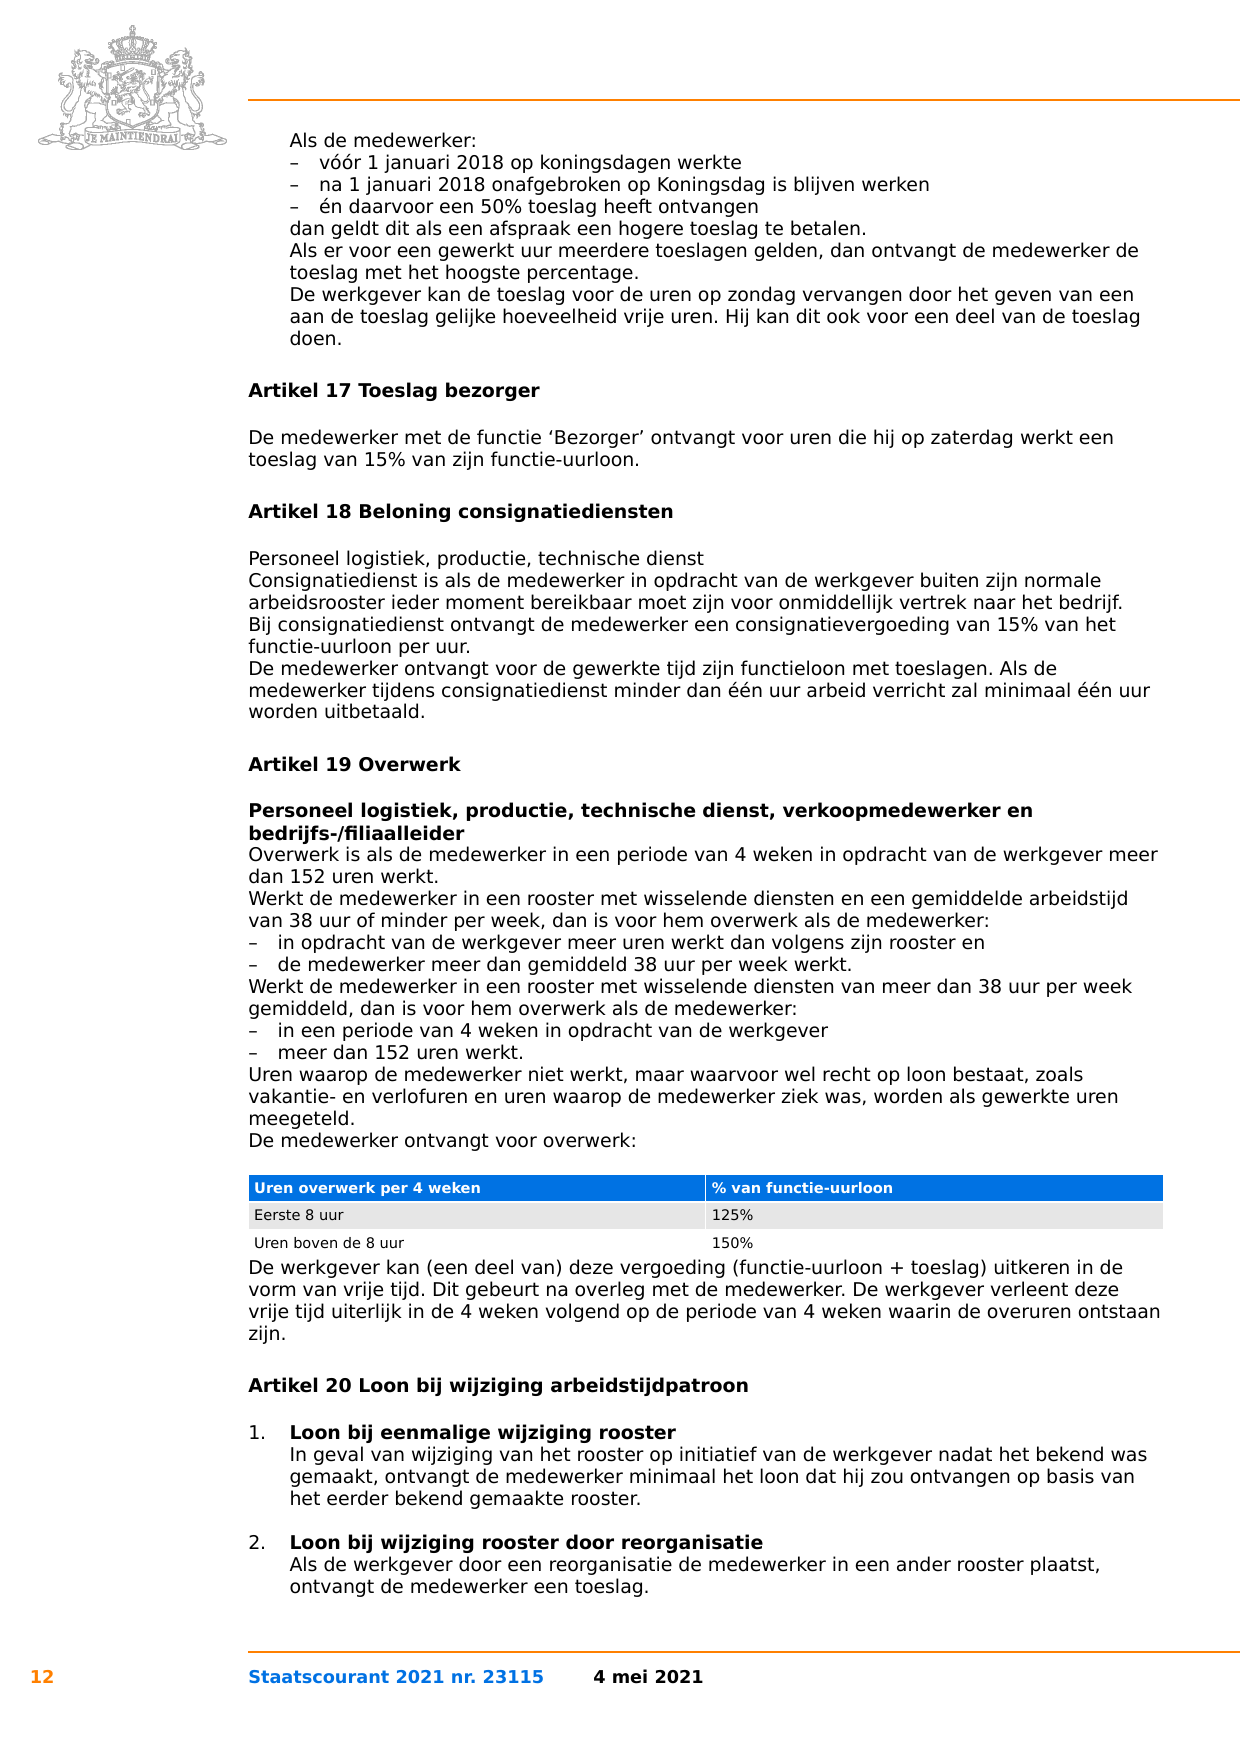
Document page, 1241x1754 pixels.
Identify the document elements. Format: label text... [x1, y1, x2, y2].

text Consignatiedienst is als de medewerker in opdracht van de werkgever buiten zijn normale arbeidsrooster ieder moment bereikbaar moet zijn voor onmiddellijk vertrek naar het bedrijf. [248, 569, 1163, 613]
text – in een periode van 4 weken in opdracht van de werkgever [248, 1020, 1163, 1042]
text 1. Loon bij eenmalige wijziging rooster [248, 1422, 1163, 1444]
subtitle Artikel 17 Toeslag bezorger [248, 380, 1163, 402]
text Bij consignatiedienst ontvangt de medewerker een consignatievergoeding van 15% van het functie-uurloon per uur. [248, 613, 1163, 657]
text Personeel logistiek, productie, technische dienst [248, 548, 1163, 569]
text – vóór 1 januari 2018 op koningsdagen werkte [289, 152, 1163, 174]
text – meer dan 152 uren werkt. [248, 1042, 1163, 1064]
picture [38, 25, 227, 150]
subtitle Personeel logistiek, productie, technische dienst, verkoopmedewerker en bedrijfs-/filiaalleider [248, 800, 1163, 844]
text Werkt de medewerker in een rooster met wisselende diensten van meer dan 38 uur per week gemiddeld, dan is voor hem overwerk als de medewerker: [248, 976, 1163, 1020]
text De werkgever kan de toeslag voor de uren op zondag vervangen door het geven van een aan de toeslag gelijke hoeveelheid vrije uren. Hij kan dit ook voor een deel van de toeslag doen. [289, 284, 1163, 350]
text Als er voor een gewerkt uur meerdere toeslagen gelden, dan ontvangt de medewerker de toeslag met het hoogste percentage. [289, 240, 1163, 284]
subtitle Artikel 20 Loon bij wijziging arbeidstijdpatroon [248, 1375, 1163, 1397]
table_cell 125% [706, 1203, 1163, 1229]
text Overwerk is als de medewerker in een periode van 4 weken in opdracht van de werkgever meer dan 152 uren werkt. [248, 844, 1163, 888]
text Als de werkgever door een reorganisatie de medewerker in een ander rooster plaatst, ontvangt de medewerker een toeslag. [289, 1554, 1163, 1598]
table_cell Uren boven de 8 uur [249, 1230, 705, 1256]
subtitle Artikel 19 Overwerk [248, 753, 1163, 775]
text De medewerker ontvangt voor de gewerkte tijd zijn functieloon met toeslagen. Als de medewerker tijdens consignatiedienst minder dan één uur arbeid verricht zal minimaal één uur worden uitbetaald. [248, 657, 1163, 723]
text dan geldt dit als een afspraak een hogere toeslag te betalen. [289, 218, 1163, 240]
table_cell 150% [706, 1230, 1163, 1256]
table_header Uren overwerk per 4 weken [249, 1175, 705, 1201]
text Werkt de medewerker in een rooster met wisselende diensten en een gemiddelde arbeidstijd van 38 uur of minder per week, dan is voor hem overwerk als de medewerker: [248, 888, 1163, 932]
subtitle Artikel 18 Beloning consignatiediensten [248, 501, 1163, 523]
text De medewerker ontvangt voor overwerk: [248, 1130, 1163, 1152]
table_cell Eerste 8 uur [249, 1203, 705, 1229]
text – na 1 januari 2018 onafgebroken op Koningsdag is blijven werken [289, 174, 1163, 196]
text – in opdracht van de werkgever meer uren werkt dan volgens zijn rooster en [248, 932, 1163, 954]
text Als de medewerker: [289, 130, 1163, 152]
text – én daarvoor een 50% toeslag heeft ontvangen [289, 196, 1163, 218]
text 2. Loon bij wijziging rooster door reorganisatie [248, 1532, 1163, 1554]
text Uren waarop de medewerker niet werkt, maar waarvoor wel recht op loon bestaat, zoals vakantie- en verlofuren en uren waarop de medewerker ziek was, worden als gewerkte uren meegeteld. [248, 1064, 1163, 1130]
table_header % van functie-uurloon [706, 1175, 1163, 1201]
text De werkgever kan (een deel van) deze vergoeding (functie-uurloon + toeslag) uitkeren in de vorm van vrije tijd. Dit gebeurt na overleg met de medewerker. De werkgever verleent deze vrije tijd uiterlijk in de 4 weken volgend op de periode van 4 weken waarin de overuren ontstaan zijn. [248, 1257, 1163, 1345]
text In geval van wijziging van het rooster op initiatief van de werkgever nadat het bekend was gemaakt, ontvangt de medewerker minimaal het loon dat hij zou ontvangen op basis van het eerder bekend gemaakte rooster. [289, 1444, 1163, 1510]
text De medewerker met de functie ‘Bezorger’ ontvangt voor uren die hij op zaterdag werkt een toeslag van 15% van zijn functie-uurloon. [248, 427, 1163, 471]
text – de medewerker meer dan gemiddeld 38 uur per week werkt. [248, 954, 1163, 976]
